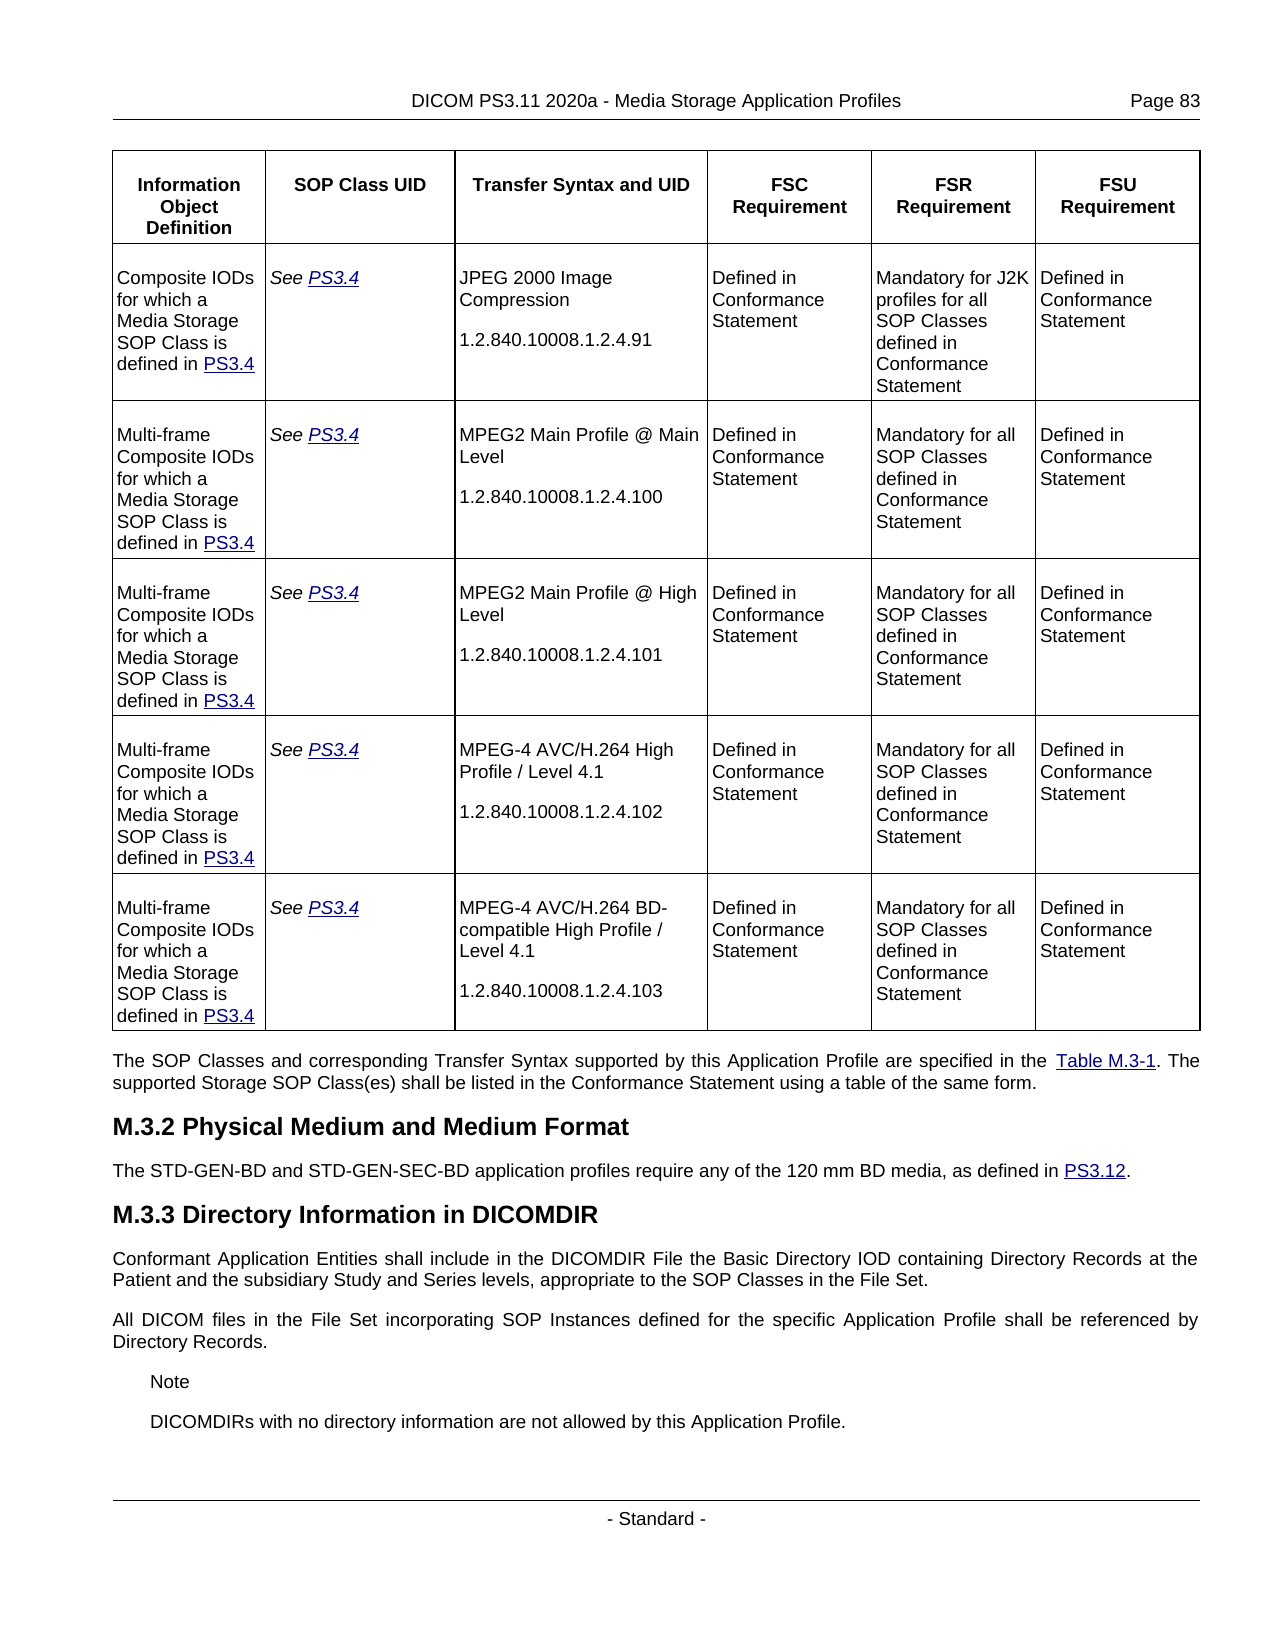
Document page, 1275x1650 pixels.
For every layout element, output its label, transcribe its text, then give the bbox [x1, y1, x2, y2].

table_cell Multi-frame Composite IODs for which a Media Storage SOP Class is defined in PS3.4 [113, 401, 265, 558]
table_cell Multi-frame Composite IODs for which a Media Storage SOP Class is defined in PS3.4 [113, 716, 265, 873]
table_cell Defined in Conformance Statement [1036, 401, 1199, 558]
table_header SOP Class UID [266, 151, 454, 243]
text Note [150, 1371, 1162, 1393]
text The SOP Classes and corresponding Transfer Syntax supported by this Application Profile are specified in the Table M.3-1. The supported Storage SOP Class(es) shall be listed in the Conformance Statement using a table of the same form. [112, 1050, 1200, 1093]
table_cell See PS3.4 [266, 716, 454, 873]
table_cell Defined in Conformance Statement [1036, 244, 1199, 400]
text The STD-GEN-BD and STD-GEN-SEC-BD application profiles require any of the 120 mm BD media, as defined in PS3.12. [112, 1159, 1200, 1181]
table_header FSC Requirement [708, 151, 871, 243]
table_cell Defined in Conformance Statement [708, 874, 871, 1030]
table_cell MPEG2 Main Profile @ High Level 1.2.840.10008.1.2.4.101 [456, 559, 707, 715]
table_cell Mandatory for all SOP Classes defined in Conformance Statement [872, 401, 1035, 558]
table_cell See PS3.4 [266, 559, 454, 715]
table_cell Defined in Conformance Statement [1036, 559, 1199, 715]
table_cell MPEG-4 AVC/H.264 BD-compatible High Profile / Level 4.1 1.2.840.10008.1.2.4.103 [456, 874, 707, 1030]
table_header Information Object Definition [113, 151, 265, 243]
table_cell JPEG 2000 Image Compression 1.2.840.10008.1.2.4.91 [456, 244, 707, 400]
table_header FSU Requirement [1036, 151, 1199, 243]
table_cell Defined in Conformance Statement [1036, 874, 1199, 1030]
table_cell Defined in Conformance Statement [708, 244, 871, 400]
table_cell See PS3.4 [266, 244, 454, 400]
table_cell MPEG-4 AVC/H.264 High Profile / Level 4.1 1.2.840.10008.1.2.4.102 [456, 716, 707, 873]
table_cell Mandatory for all SOP Classes defined in Conformance Statement [872, 874, 1035, 1030]
text Conformant Application Entities shall include in the DICOMDIR File the Basic Directory IOD containing Directory Records at the Patient and the subsidiary Study and Series levels, appropriate to the SOP Classes in the File Set. [112, 1247, 1200, 1290]
table_header FSR Requirement [872, 151, 1035, 243]
table_cell Composite IODs for which a Media Storage SOP Class is defined in PS3.4 [113, 244, 265, 400]
table_cell Mandatory for all SOP Classes defined in Conformance Statement [872, 716, 1035, 873]
text DICOMDIRs with no directory information are not allowed by this Application Profile. [150, 1411, 1162, 1433]
table_cell Defined in Conformance Statement [708, 716, 871, 873]
table_cell See PS3.4 [266, 401, 454, 558]
table_cell Defined in Conformance Statement [1036, 716, 1199, 873]
text M.3.2 Physical Medium and Medium Format [112, 1112, 1200, 1141]
table_cell Multi-frame Composite IODs for which a Media Storage SOP Class is defined in PS3.4 [113, 874, 265, 1030]
text M.3.3 Directory Information in DICOMDIR [112, 1200, 1200, 1228]
text All DICOM files in the File Set incorporating SOP Instances defined for the specific Application Profile shall be referenced by Directory Records. [112, 1309, 1200, 1352]
table_cell Defined in Conformance Statement [708, 559, 871, 715]
table_header Transfer Syntax and UID [456, 151, 707, 243]
table_cell Mandatory for all SOP Classes defined in Conformance Statement [872, 559, 1035, 715]
table_cell Multi-frame Composite IODs for which a Media Storage SOP Class is defined in PS3.4 [113, 559, 265, 715]
table_cell See PS3.4 [266, 874, 454, 1030]
table_cell MPEG2 Main Profile @ Main Level 1.2.840.10008.1.2.4.100 [456, 401, 707, 558]
table_cell Defined in Conformance Statement [708, 401, 871, 558]
table_cell Mandatory for J2K profiles for all SOP Classes defined in Conformance Statement [872, 244, 1035, 400]
